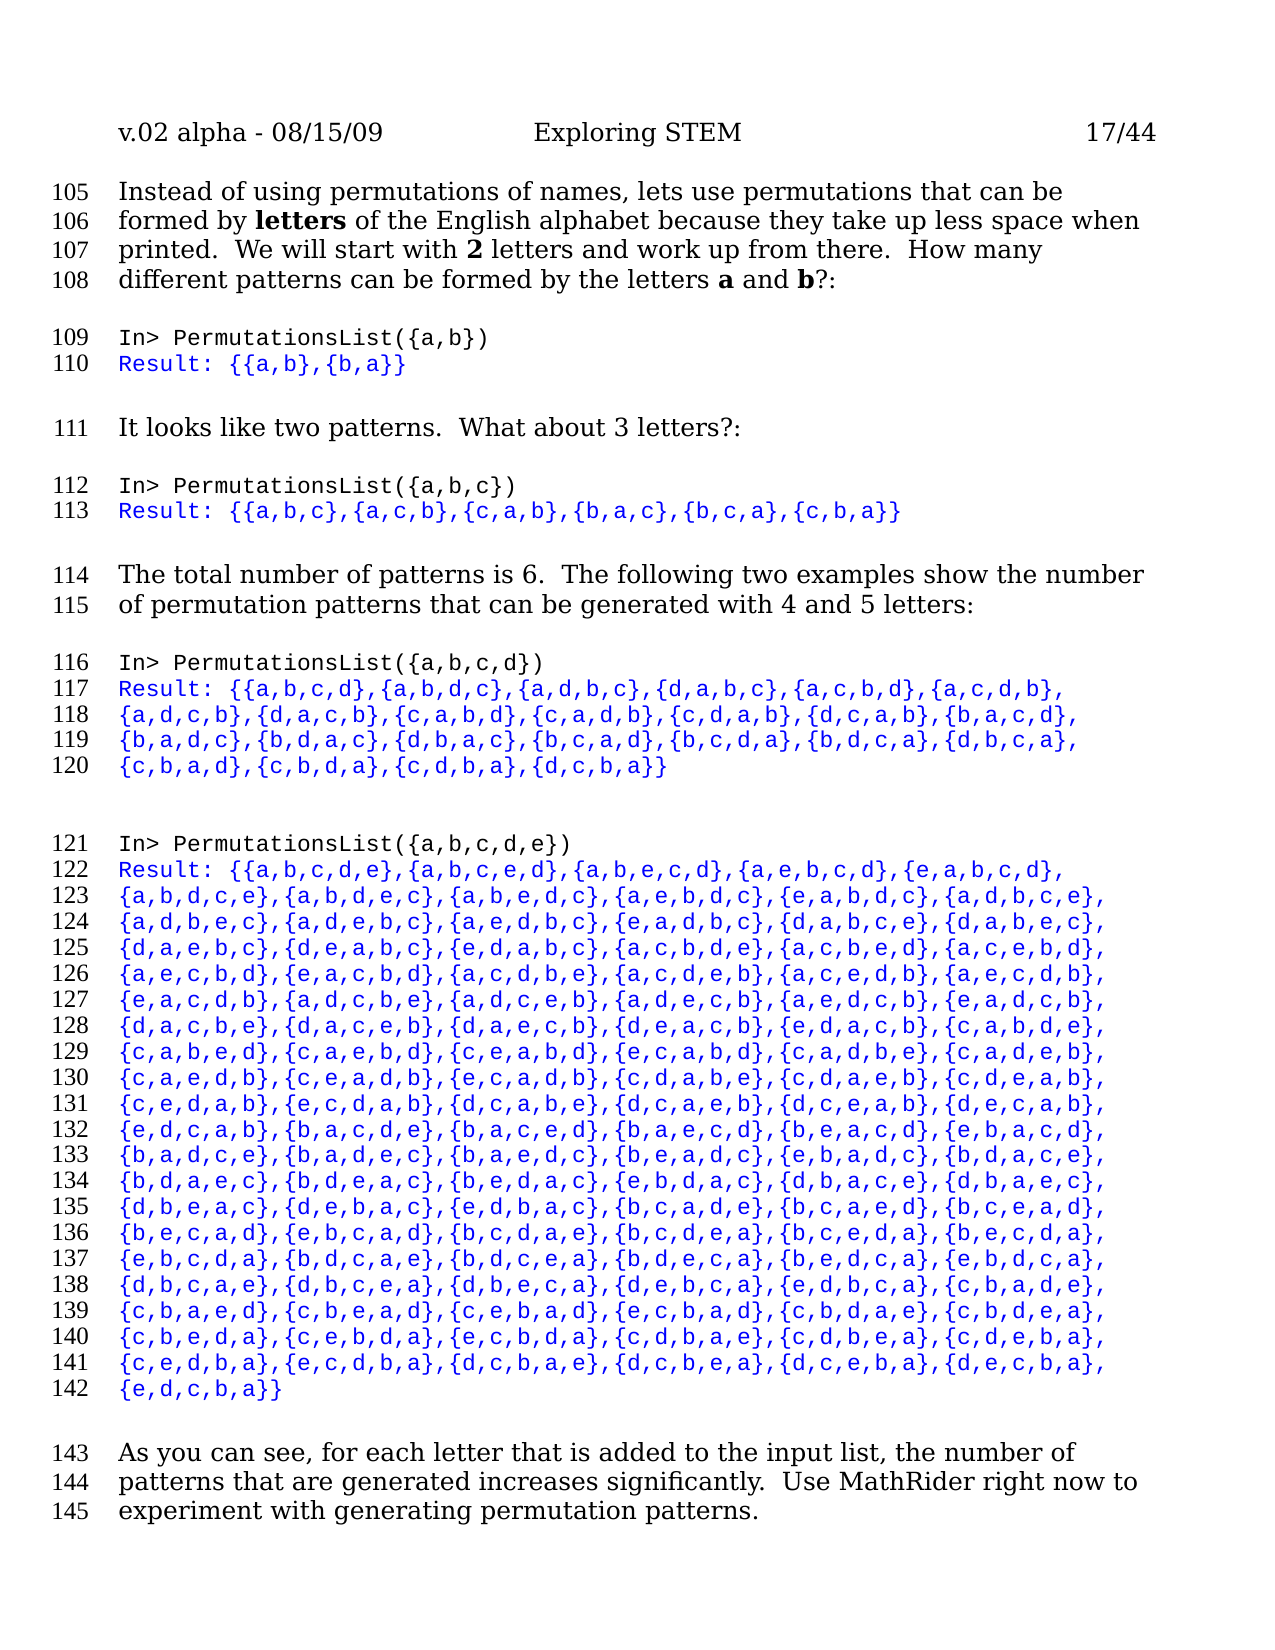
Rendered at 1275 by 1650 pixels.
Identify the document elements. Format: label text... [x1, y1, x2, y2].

text It looks like two patterns. What about 3 letters?: [118, 413, 1157, 442]
text In> PermutationsList({a,b,c,d,e}) [118, 833, 1157, 858]
text Result: {{a,b,c,d},{a,b,d,c},{a,d,b,c},{d,a,b,c},{a,c,b,d},{a,c,d,b},{a,d,c,b},{d,a,c,b},{c,a,b,d},{c,a,d,b},{c,d,a,b},{d,c,a,b},{b,a,c,d},{b,a,d,c},{b,d,a,c},{d,b,a,c},{b,c,a,d},{b,c,d,a},{b,d,c,a},{d,b,c,a},{c,b,a,d},{c,b,d,a},{c,d,b,a},{d,c,b,a}} [118, 677, 1157, 781]
text In> PermutationsList({a,b,c}) [118, 474, 1157, 500]
text In> PermutationsList({a,b}) [118, 326, 1157, 352]
text Result: {{a,b,c},{a,c,b},{c,a,b},{b,a,c},{b,c,a},{c,b,a}} [118, 500, 1157, 526]
text The total number of patterns is 6. The following two examples show the number of permutation patterns that can be generated with 4 and 5 letters: [118, 561, 1157, 619]
text In> PermutationsList({a,b,c,d}) [118, 651, 1157, 677]
text As you can see, for each letter that is added to the input list, the number of patterns that are generated increases significantly. Use MathRider right now to experiment with generating permutation patterns. [118, 1438, 1157, 1526]
text Instead of using permutations of names, lets use permutations that can be formed by letters of the English alphabet because they take up less space when printed. We will start with 2 letters and work up from there. How many different patterns can be formed by the letters a and b?: [118, 177, 1157, 294]
text Result: {{a,b,c,d,e},{a,b,c,e,d},{a,b,e,c,d},{a,e,b,c,d},{e,a,b,c,d},{a,b,d,c,e},{a,b,d,e,c},{a,b,e,d,c},{a,e,b,d,c},{e,a,b,d,c},{a,d,b,c,e},{a,d,b,e,c},{a,d,e,b,c},{a,e,d,b,c},{e,a,d,b,c},{d,a,b,c,e},{d,a,b,e,c},{d,a,e,b,c},{d,e,a,b,c},{e,d,a,b,c},{a,c,b,d,e},{a,c,b,e,d},{a,c,e,b,d},{a,e,c,b,d},{e,a,c,b,d},{a,c,d,b,e},{a,c,d,e,b},{a,c,e,d,b},{a,e,c,d,b},{e,a,c,d,b},{a,d,c,b,e},{a,d,c,e,b},{a,d,e,c,b},{a,e,d,c,b},{e,a,d,c,b},{d,a,c,b,e},{d,a,c,e,b},{d,a,e,c,b},{d,e,a,c,b},{e,d,a,c,b},{c,a,b,d,e},{c,a,b,e,d},{c,a,e,b,d},{c,e,a,b,d},{e,c,a,b,d},{c,a,d,b,e},{c,a,d,e,b},{c,a,e,d,b},{c,e,a,d,b},{e,c,a,d,b},{c,d,a,b,e},{c,d,a,e,b},{c,d,e,a,b},{c,e,d,a,b},{e,c,d,a,b},{d,c,a,b,e},{d,c,a,e,b},{d,c,e,a,b},{d,e,c,a,b},{e,d,c,a,b},{b,a,c,d,e},{b,a,c,e,d},{b,a,e,c,d},{b,e,a,c,d},{e,b,a,c,d},{b,a,d,c,e},{b,a,d,e,c},{b,a,e,d,c},{b,e,a,d,c},{e,b,a,d,c},{b,d,a,c,e},{b,d,a,e,c},{b,d,e,a,c},{b,e,d,a,c},{e,b,d,a,c},{d,b,a,c,e},{d,b,a,e,c},{d,b,e,a,c},{d,e,b,a,c},{e,d,b,a,c},{b,c,a,d,e},{b,c,a,e,d},{b,c,e,a,d},{b,e,c,a,d},{e,b,c,a,d},{b,c,d,a,e},{b,c,d,e,a},{b,c,e,d,a},{b,e,c,d,a},{e,b,c,d,a},{b,d,c,a,e},{b,d,c,e,a},{b,d,e,c,a},{b,e,d,c,a},{e,b,d,c,a},{d,b,c,a,e},{d,b,c,e,a},{d,b,e,c,a},{d,e,b,c,a},{e,d,b,c,a},{c,b,a,d,e},{c,b,a,e,d},{c,b,e,a,d},{c,e,b,a,d},{e,c,b,a,d},{c,b,d,a,e},{c,b,d,e,a},{c,b,e,d,a},{c,e,b,d,a},{e,c,b,d,a},{c,d,b,a,e},{c,d,b,e,a},{c,d,e,b,a},{c,e,d,b,a},{e,c,d,b,a},{d,c,b,a,e},{d,c,b,e,a},{d,c,e,b,a},{d,e,c,b,a},{e,d,c,b,a}} [118, 858, 1157, 1403]
text Result: {{a,b},{b,a}} [118, 352, 1157, 378]
